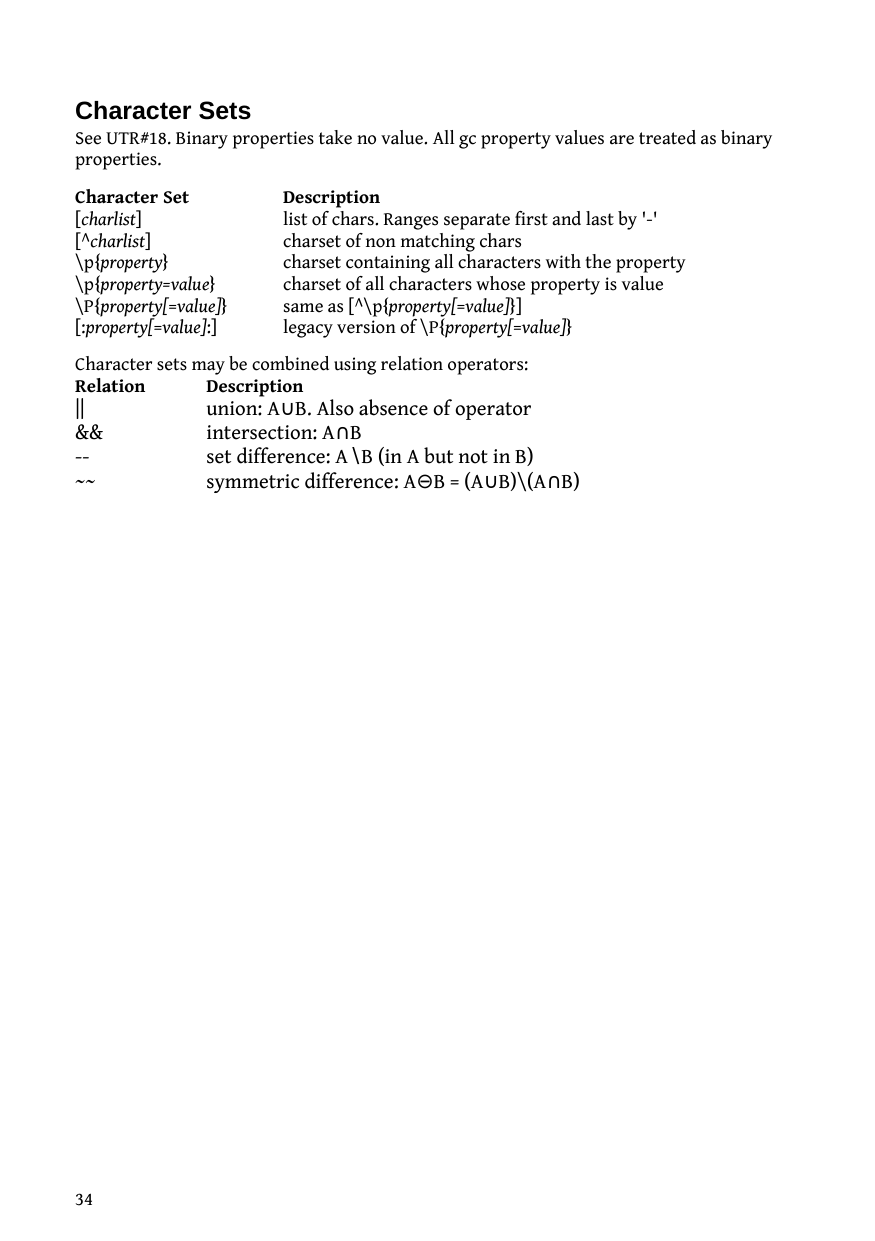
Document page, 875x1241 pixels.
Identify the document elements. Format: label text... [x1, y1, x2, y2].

table_cell same as [^\p{property[=value]}] [283, 296, 797, 317]
table_cell \P{property[=value]} [75, 296, 283, 317]
table_header Relation [75, 376, 206, 397]
table_cell [charlist] [75, 209, 283, 231]
table_cell union: A∪B. Also absence of operator [206, 398, 797, 422]
table_cell \p{property} [75, 253, 283, 274]
table_cell charset of non matching chars [283, 231, 797, 252]
table_header Description [206, 376, 797, 397]
table_cell || [75, 398, 206, 422]
text See UTR#18. Binary properties take no value. All gc property values are treated as binary properties. [75, 128, 799, 171]
table_cell intersection: A∩B [206, 422, 797, 446]
table_cell set difference: A∖B (in A but not in B) [206, 446, 797, 470]
table_cell ~~ [75, 470, 206, 494]
table_cell [^charlist] [75, 231, 283, 252]
table_cell list of chars. Ranges separate first and last by '-' [283, 209, 797, 231]
table_cell symmetric difference: A⊖B = (A∪B)\(A∩B) [206, 470, 797, 494]
text Character sets may be combined using relation operators: [75, 354, 799, 376]
table_cell legacy version of \P{property[=value]} [283, 318, 797, 339]
table_cell [:property[=value]:] [75, 318, 283, 339]
table_cell -- [75, 446, 206, 470]
table_header Description [283, 188, 797, 209]
table_cell charset containing all characters with the property [283, 253, 797, 274]
subtitle Character Sets [75, 96, 799, 124]
table_header Character Set [75, 188, 283, 209]
table_cell \p{property=value} [75, 274, 283, 296]
table_cell charset of all characters whose property is value [283, 274, 797, 296]
table_cell && [75, 422, 206, 446]
